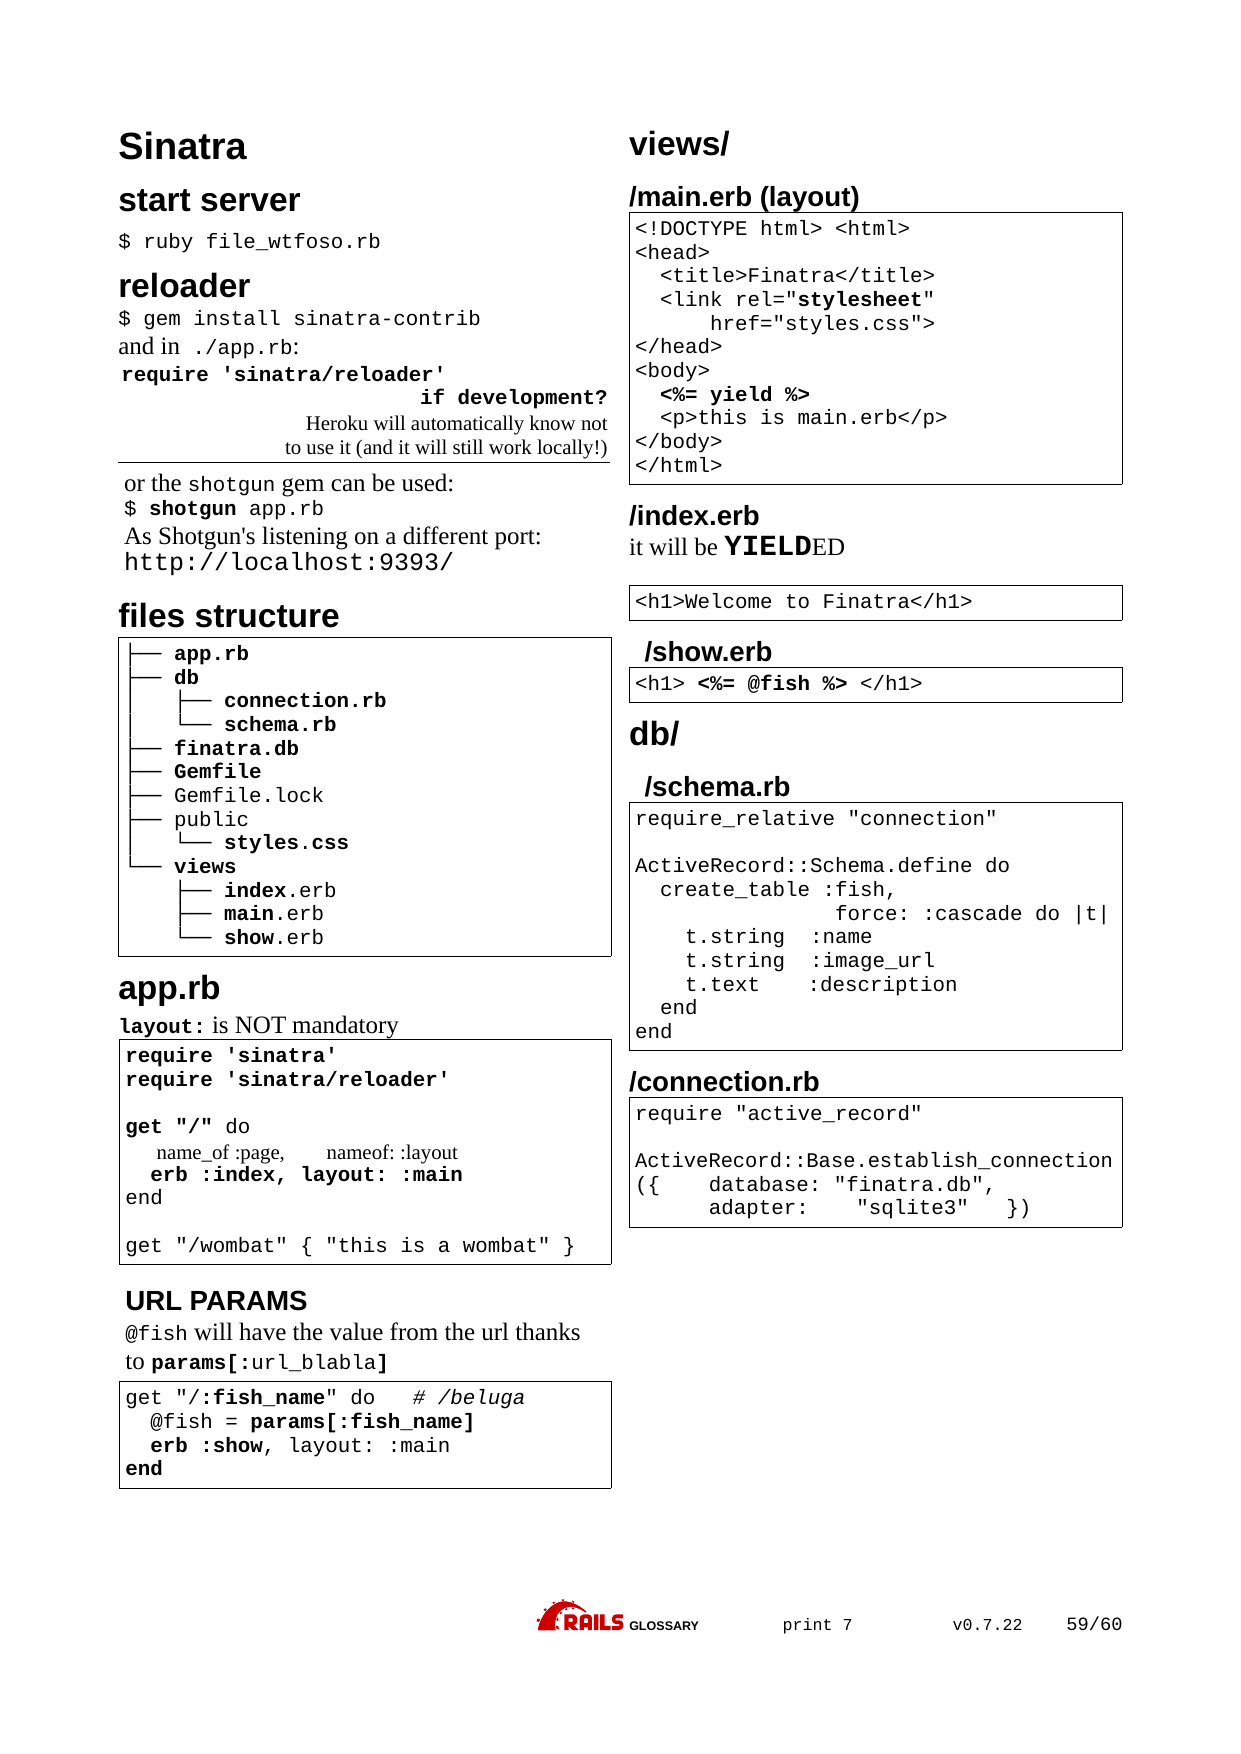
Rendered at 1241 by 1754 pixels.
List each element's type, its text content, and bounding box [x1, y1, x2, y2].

text $ gem install sinatra-contrib [118, 308, 611, 331]
text and in ./app.rb: [118, 331, 611, 361]
table_header <!DOCTYPE html> <html> <head> <title>Finatra</title> <link rel="stylesheet" href="styles.css"> </head> <body> <%= yield %> <p>this is main.erb</p> </body> </html> [630, 213, 1122, 484]
table_cell URL PARAMS @fish will have the value from the url thanks to params[:url_blabla] [120, 1265, 611, 1381]
table_header require 'sinatra' require 'sinatra/reloader' get "/" do name_of :page, nameof: :layout erb :index, layout: :main end get "/wombat" { "this is a wombat" } [120, 1040, 611, 1264]
subtitle Sinatra [118, 124, 611, 168]
subtitle files structure [118, 596, 611, 634]
subtitle reloader [118, 266, 611, 305]
subtitle /index.erb [629, 499, 1122, 531]
text $ ruby file_wtfoso.rb [118, 231, 611, 254]
subtitle start server [118, 179, 611, 218]
table_header <h1> <%= @fish %> </h1> [630, 668, 1122, 702]
table_header require 'sinatra/reloader' if development? Heroku will automatically know not to use it (and it will still work locally!) [118, 361, 610, 462]
table_header require_relative "connection" ActiveRecord::Schema.define do create_table :fish, force: :cascade do |t| t.string :name t.string :image_url t.text :description end end [630, 803, 1122, 1050]
table_header require "active_record" ActiveRecord::Base.establish_connection({ database: "finatra.db", adapter: "sqlite3" }) [630, 1098, 1122, 1227]
subtitle /connection.rb [629, 1065, 1122, 1097]
subtitle views/ [629, 124, 1122, 163]
table_cell get "/:fish_name" do # /beluga @fish = params[:fish_name] erb :show, layout: :main end [120, 1382, 611, 1488]
text layout: is NOT mandatory [118, 1010, 611, 1039]
subtitle /schema.rb [629, 770, 1122, 802]
table_cell or the shotgun gem can be used: $ shotgun app.rb As Shotgun's listening on a different port: http://localhost:9393/ [118, 463, 610, 584]
subtitle /main.erb (layout) [629, 180, 1122, 212]
subtitle /show.erb [629, 635, 1122, 667]
subtitle app.rb [118, 968, 611, 1007]
subtitle db/ [629, 714, 1122, 753]
table_header <h1>Welcome to Finatra</h1> [630, 586, 1122, 620]
table_header ├── app.rb ├── db │ ├── connection.rb │ └── schema.rb ├── finatra.db ├── Gemfile ├── Gemfile.lock ├── public │ └── styles.css └── views ├── index.erb ├── main.erb └── show.erb [119, 638, 611, 956]
text it will be YIELDED [629, 531, 1122, 564]
